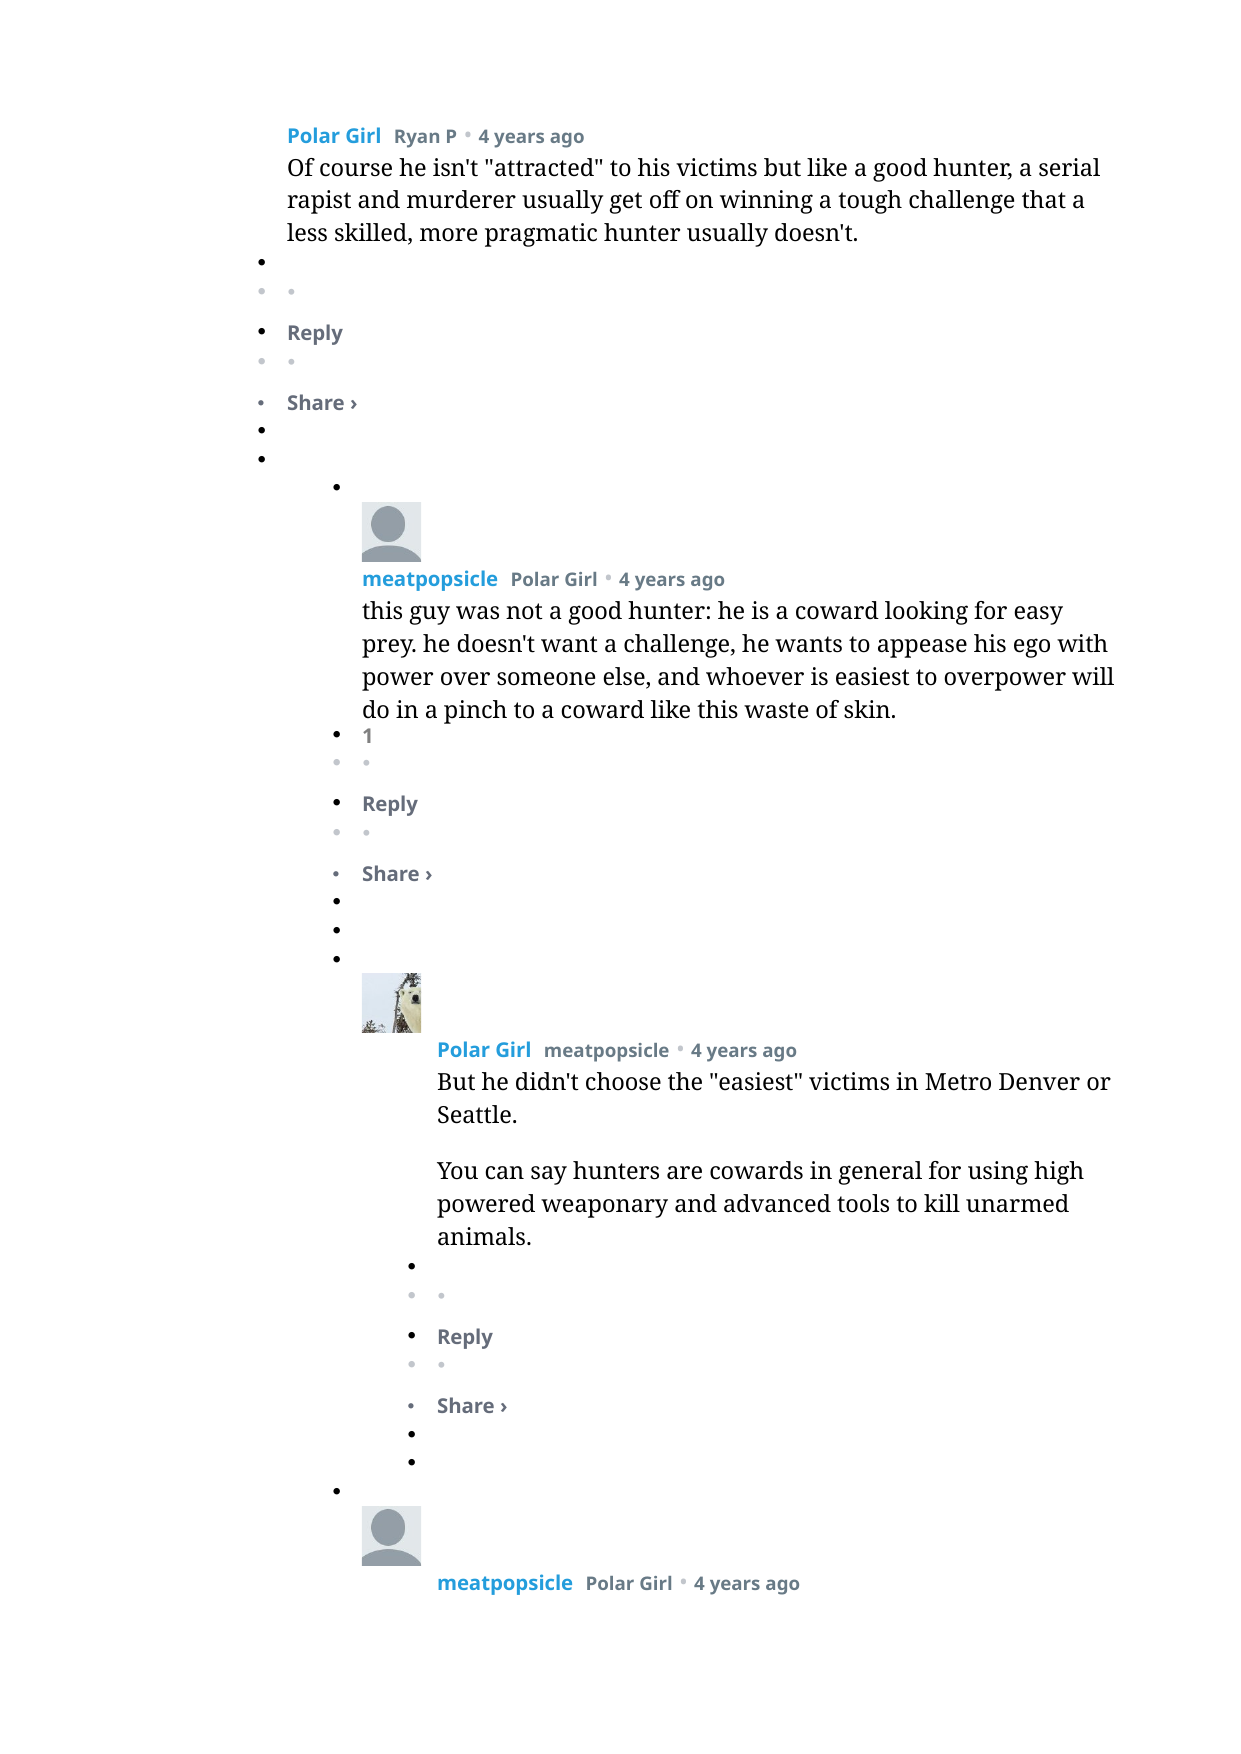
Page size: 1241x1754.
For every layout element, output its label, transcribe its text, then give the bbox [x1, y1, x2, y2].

picture [361, 973, 422, 1033]
list • [287, 277, 1111, 306]
list Reply [362, 790, 1111, 818]
list • [362, 818, 1111, 847]
list • [287, 347, 1111, 375]
list this guy was not a good hunter: he is a coward looking for easy prey. he doesn't want a challenge, he wants to appease his ego with power over someone else, and whoever is easiest to overpower will do in a pinch to a coward like this waste of skin. [362, 594, 1122, 725]
list meatpopsicle Polar Girl • 4 years ago [362, 562, 1122, 594]
picture [361, 1506, 422, 1566]
list • [437, 1350, 1111, 1379]
list • [437, 1281, 1111, 1310]
list Polar Girl Ryan P • 4 years ago [287, 118, 1122, 150]
list Share › [287, 388, 1122, 416]
list meatpopsicle Polar Girl • 4 years ago [437, 1565, 1122, 1597]
list You can say hunters are cowards in general for using high powered weaponary and advanced tools to kill unarmed animals. [437, 1154, 1122, 1252]
list • [362, 748, 1111, 777]
picture [361, 502, 422, 562]
list Share › [362, 859, 1122, 887]
list Reply [287, 319, 1111, 347]
list Reply [437, 1323, 1111, 1350]
list Polar Girl meatpopsicle • 4 years ago [437, 1033, 1122, 1065]
list But he didn't choose the "easiest" victims in Metro Denver or Seattle. [437, 1065, 1122, 1130]
list 1 [362, 725, 1111, 748]
list Of course he isn't "attracted" to his victims but like a good hunter, a serial rapist and murderer usually get off on winning a tough challenge that a less skilled, more pragmatic hunter usually doesn't. [287, 150, 1122, 248]
list Share › [437, 1392, 1122, 1420]
